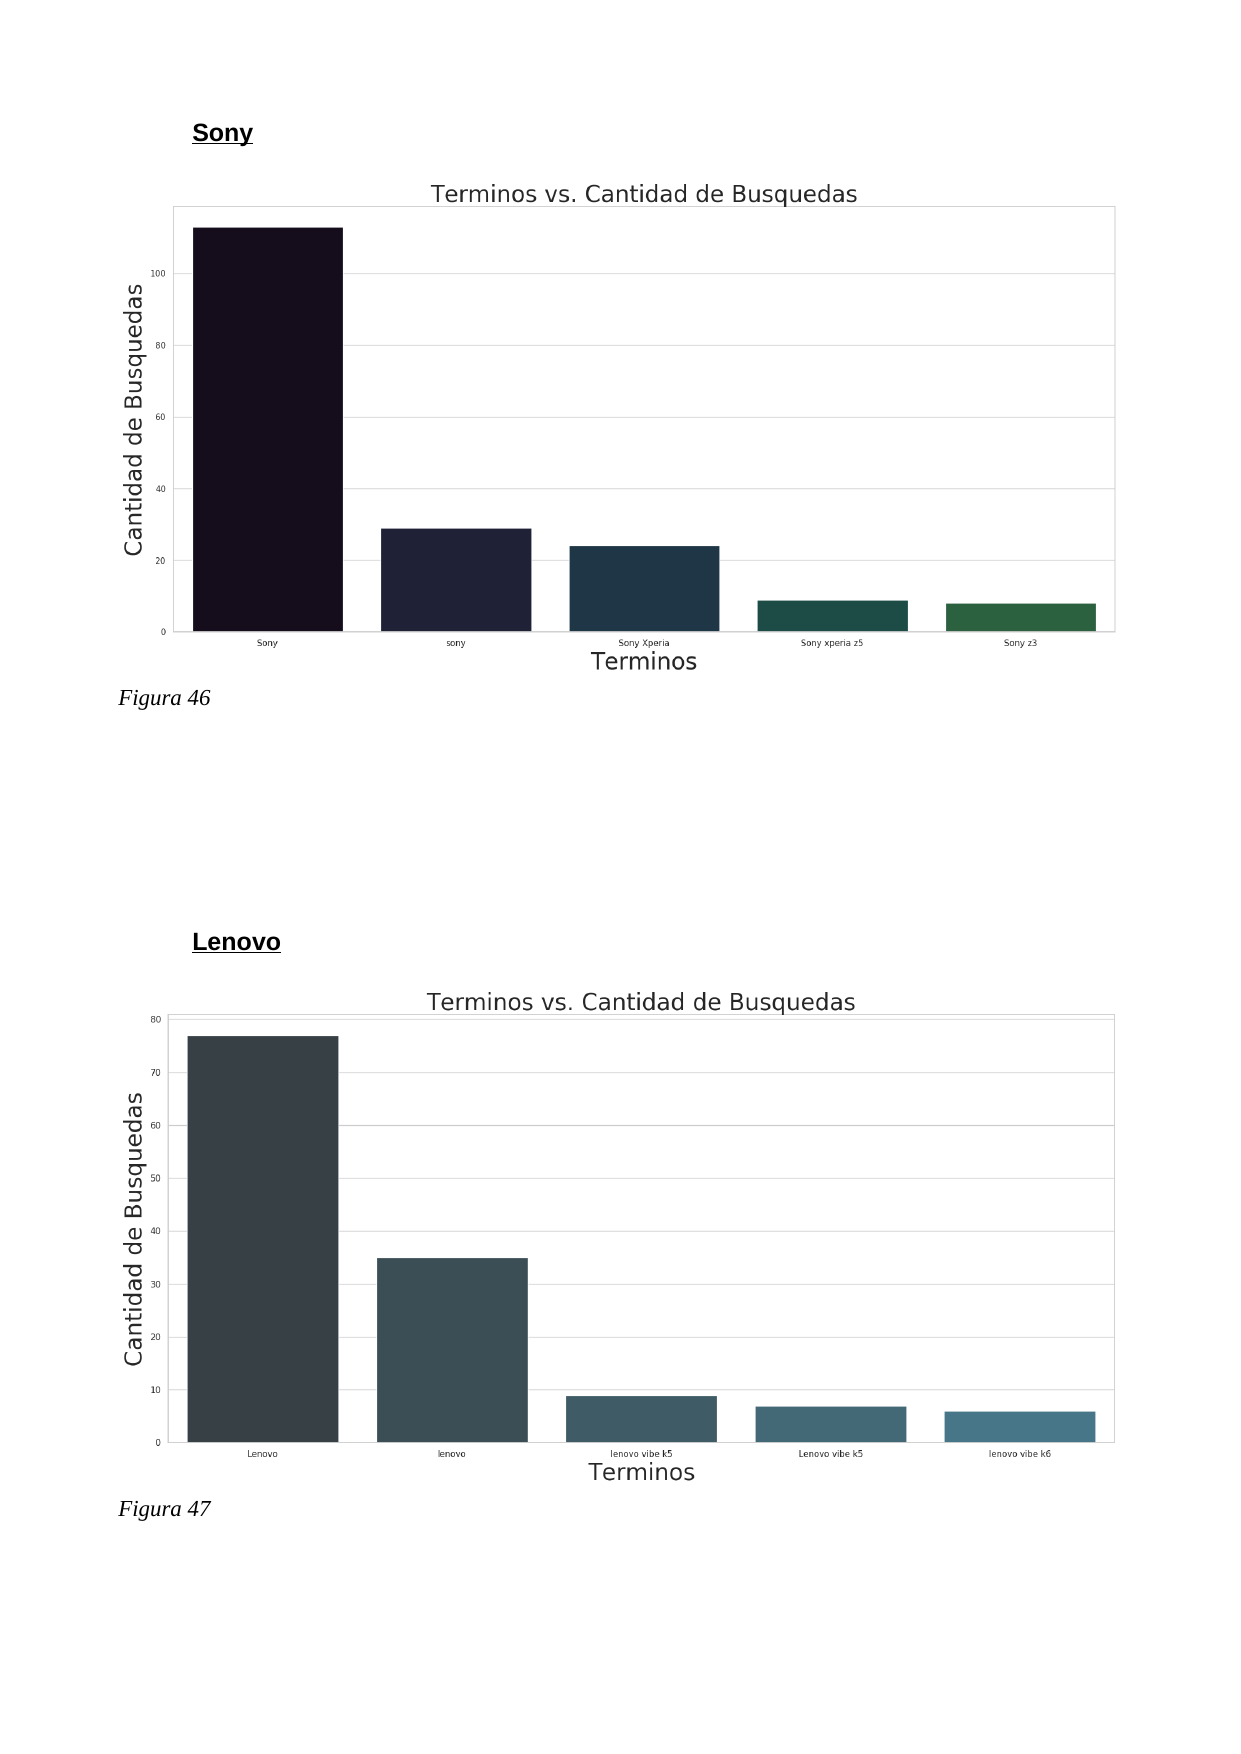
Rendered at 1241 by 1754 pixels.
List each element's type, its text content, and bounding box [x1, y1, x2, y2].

text Lenovo [118, 927, 1122, 956]
text Sony [118, 118, 1122, 147]
text Figura 47 [118, 1490, 1122, 1522]
picture [118, 178, 1123, 679]
picture [118, 987, 1123, 1490]
text Figura 46 [118, 679, 1122, 710]
